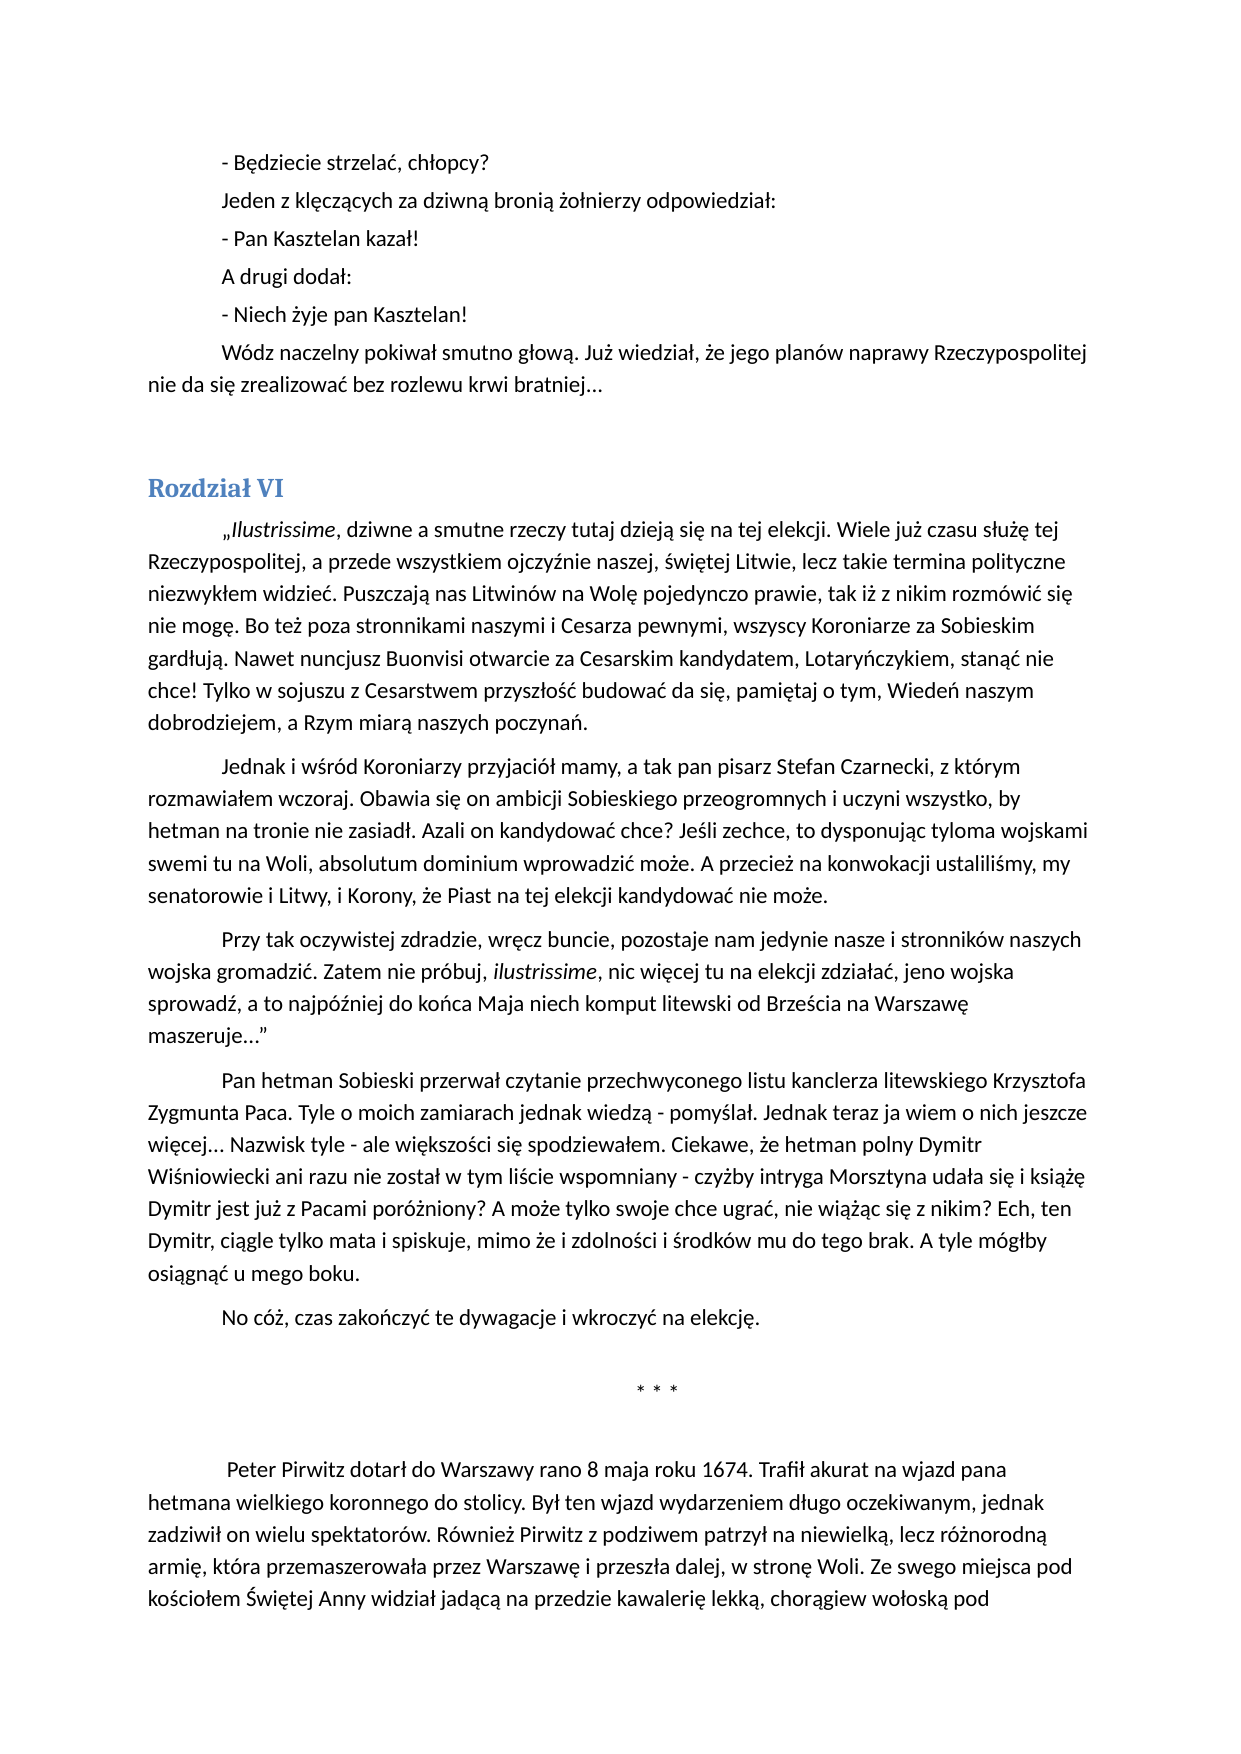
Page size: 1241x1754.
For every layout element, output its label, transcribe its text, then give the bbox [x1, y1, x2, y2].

text Jeden z klęczących za dziwną bronią żołnierzy odpowiedział: [148, 186, 1093, 214]
text * * * [148, 1379, 1093, 1407]
text Peter Pirwitz dotarł do Warszawy rano 8 maja roku 1674. Trafił akurat na wjazd pana hetmana wielkiego koronnego do stolicy. Był ten wjazd wydarzeniem długo oczekiwanym, jednak zadziwił on wielu spektatorów. Również Pirwitz z podziwem patrzył na niewielką, lecz różnorodną armię, która przemaszerowała przez Warszawę i przeszła dalej, w stronę Woli. Ze swego miejsca pod kościołem Świętej Anny widział jadącą na przedzie kawalerię lekką, chorągiew wołoską pod [148, 1455, 1093, 1612]
text - Niech żyje pan Kasztelan! [221, 300, 1093, 328]
text Jednak i wśród Koroniarzy przyjaciół mamy, a tak pan pisarz Stefan Czarnecki, z którym rozmawiałem wczoraj. Obawia się on ambicji Sobieskiego przeogromnych i uczyni wszystko, by hetman na tronie nie zasiadł. Azali on kandydować chce? Jeśli zechce, to dysponując tyloma wojskami swemi tu na Woli, absolutum dominium wprowadzić może. A przecież na konwokacji ustaliliśmy, my senatorowie i Litwy, i Korony, że Piast na tej elekcji kandydować nie może. [148, 752, 1093, 909]
text No cóż, czas zakończyć te dywagacje i wkroczyć na elekcję. [148, 1303, 1093, 1331]
text „Ilustrissime, dziwne a smutne rzeczy tutaj dzieją się na tej elekcji. Wiele już czasu służę tej Rzeczypospolitej, a przede wszystkiem ojczyźnie naszej, świętej Litwie, lecz takie termina polityczne niezwykłem widzieć. Puszczają nas Litwinów na Wolę pojedynczo prawie, tak iż z nikim rozmówić się nie mogę. Bo też poza stronnikami naszymi i Cesarza pewnymi, wszyscy Koroniarze za Sobieskim gardłują. Nawet nuncjusz Buonvisi otwarcie za Cesarskim kandydatem, Lotaryńczykiem, stanąć nie chce! Tylko w sojuszu z Cesarstwem przyszłość budować da się, pamiętaj o tym, Wiedeń naszym dobrodziejem, a Rzym miarą naszych poczynań. [148, 515, 1093, 736]
text Wódz naczelny pokiwał smutno głową. Już wiedział, że jego planów naprawy Rzeczypospolitej nie da się zrealizować bez rozlewu krwi bratniej... [148, 338, 1093, 398]
text - Będziecie strzelać, chłopcy? [221, 148, 1093, 176]
text A drugi dodał: [148, 262, 1093, 290]
text Pan hetman Sobieski przerwał czytanie przechwyconego listu kanclerza litewskiego Krzysztofa Zygmunta Paca. Tyle o moich zamiarach jednak wiedzą - pomyślał. Jednak teraz ja wiem o nich jeszcze więcej... Nazwisk tyle - ale większości się spodziewałem. Ciekawe, że hetman polny Dymitr Wiśniowiecki ani razu nie został w tym liście wspomniany - czyżby intryga Morsztyna udała się i książę Dymitr jest już z Pacami poróżniony? A może tylko swoje chce ugrać, nie wiążąc się z nikim? Ech, ten Dymitr, ciągle tylko mata i spiskuje, mimo że i zdolności i środków mu do tego brak. A tyle mógłby osiągnąć u mego boku. [148, 1066, 1093, 1287]
text - Pan Kasztelan kazał! [221, 224, 1093, 252]
subtitle Rozdział VI [148, 473, 1093, 504]
text Przy tak oczywistej zdradzie, wręcz buncie, pozostaje nam jedynie nasze i stronników naszych wojska gromadzić. Zatem nie próbuj, ilustrissime, nic więcej tu na elekcji zdziałać, jeno wojska sprowadź, a to najpóźniej do końca Maja niech komput litewski od Brześcia na Warszawę maszeruje...” [148, 925, 1093, 1050]
